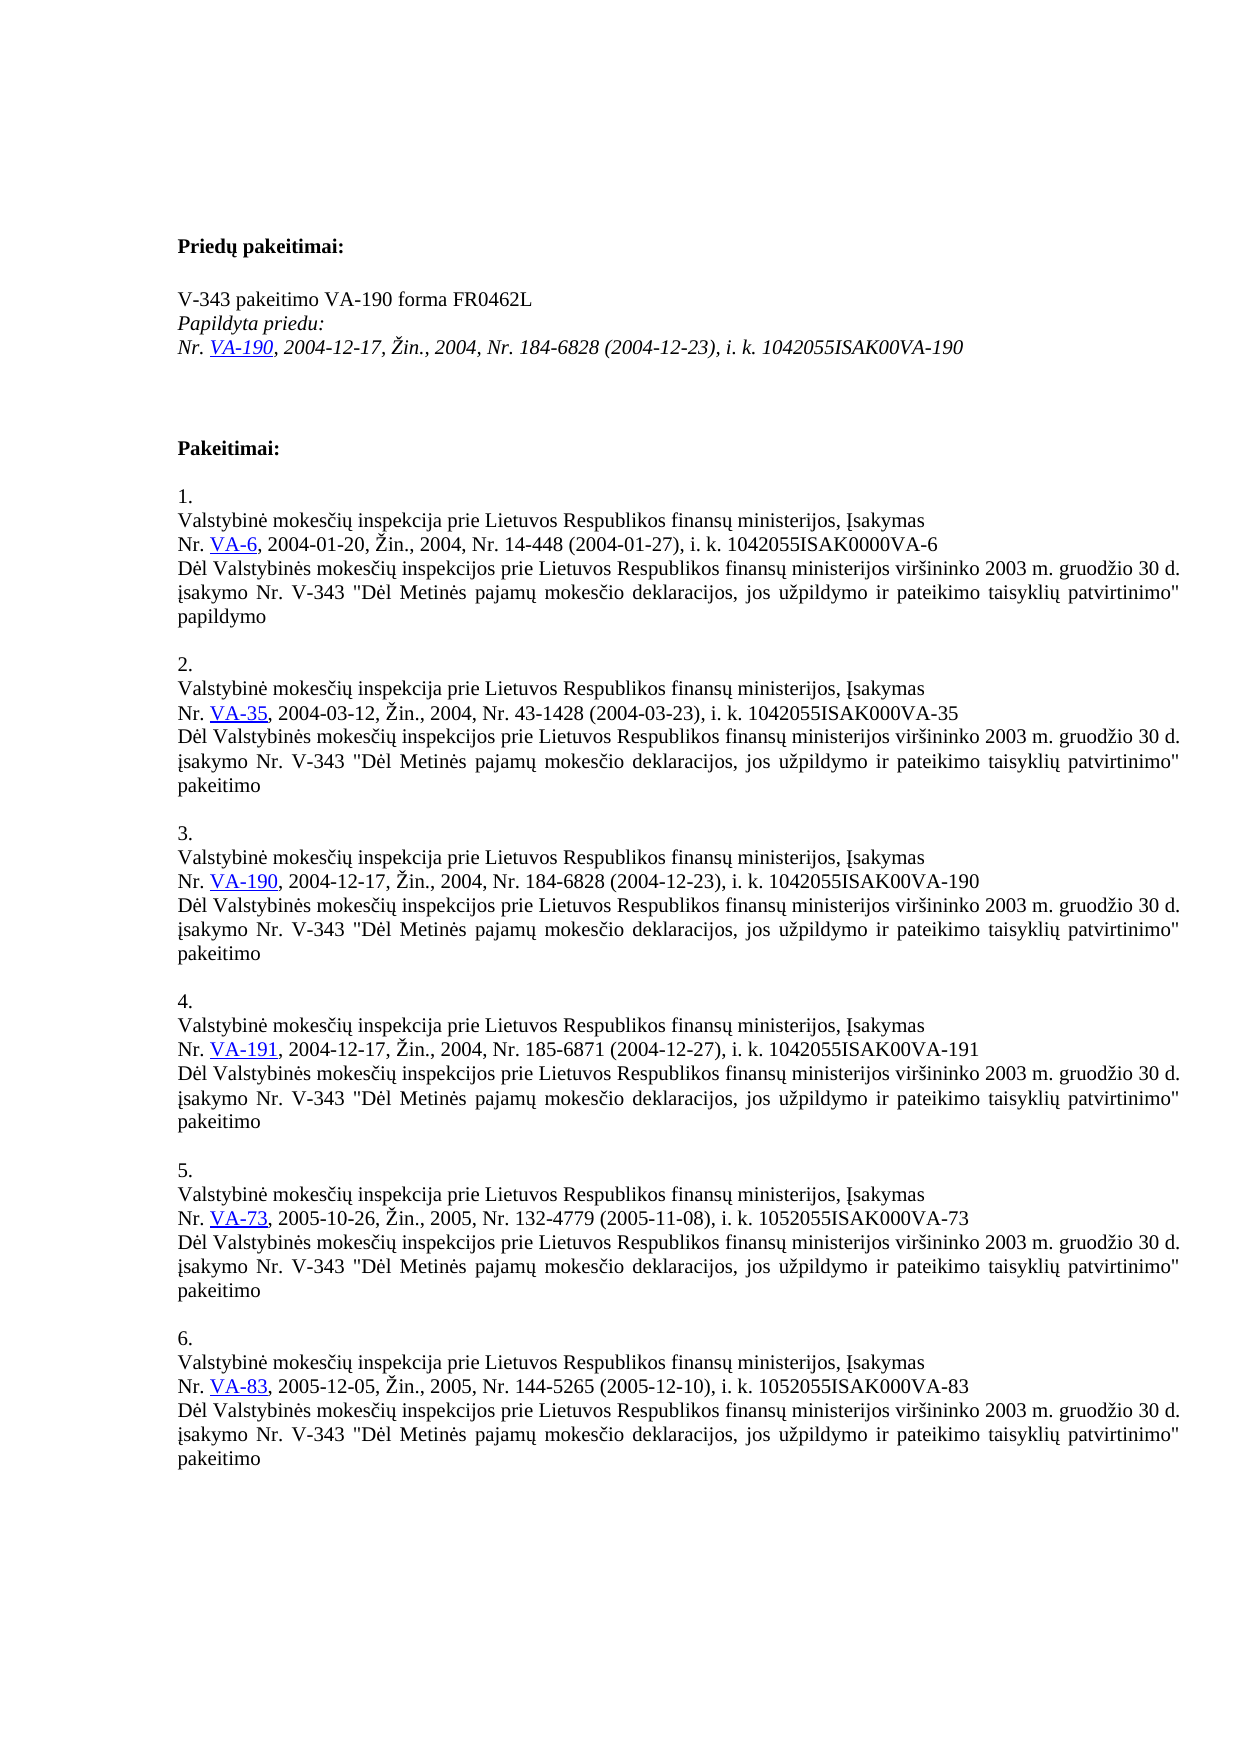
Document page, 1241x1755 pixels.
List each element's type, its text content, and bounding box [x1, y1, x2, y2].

text Nr. VA-35, 2004-03-12, Žin., 2004, Nr. 43-1428 (2004-03-23), i. k. 1042055ISAK000VA-35 [177, 700, 1181, 724]
text Valstybinė mokesčių inspekcija prie Lietuvos Respublikos finansų ministerijos, Įsakymas [177, 676, 1181, 700]
text 1. [177, 484, 1181, 508]
text Dėl Valstybinės mokesčių inspekcijos prie Lietuvos Respublikos finansų ministerijos viršininko 2003 m. gruodžio 30 d. įsakymo Nr. V-343 "Dėl Metinės pajamų mokesčio deklaracijos, jos užpildymo ir pateikimo taisyklių patvirtinimo" pakeitimo [177, 1398, 1181, 1470]
text Nr. VA-191, 2004-12-17, Žin., 2004, Nr. 185-6871 (2004-12-27), i. k. 1042055ISAK00VA-191 [177, 1037, 1181, 1061]
text Valstybinė mokesčių inspekcija prie Lietuvos Respublikos finansų ministerijos, Įsakymas [177, 1182, 1181, 1206]
text Priedų pakeitimai: [177, 234, 1181, 258]
text Valstybinė mokesčių inspekcija prie Lietuvos Respublikos finansų ministerijos, Įsakymas [177, 845, 1181, 869]
text V-343 pakeitimo VA-190 forma FR0462L [177, 287, 1181, 311]
text Nr. VA-73, 2005-10-26, Žin., 2005, Nr. 132-4779 (2005-11-08), i. k. 1052055ISAK000VA-73 [177, 1206, 1181, 1230]
text Valstybinė mokesčių inspekcija prie Lietuvos Respublikos finansų ministerijos, Įsakymas [177, 508, 1181, 532]
text Nr. VA-190, 2004-12-17, Žin., 2004, Nr. 184-6828 (2004-12-23), i. k. 1042055ISAK00VA-190 [177, 869, 1181, 893]
text 6. [177, 1326, 1181, 1350]
text Valstybinė mokesčių inspekcija prie Lietuvos Respublikos finansų ministerijos, Įsakymas [177, 1013, 1181, 1037]
text Nr. VA-190, 2004-12-17, Žin., 2004, Nr. 184-6828 (2004-12-23), i. k. 1042055ISAK00VA-190 [177, 335, 1181, 359]
text 4. [177, 989, 1181, 1013]
text Nr. VA-83, 2005-12-05, Žin., 2005, Nr. 144-5265 (2005-12-10), i. k. 1052055ISAK000VA-83 [177, 1374, 1181, 1398]
text Dėl Valstybinės mokesčių inspekcijos prie Lietuvos Respublikos finansų ministerijos viršininko 2003 m. gruodžio 30 d. įsakymo Nr. V-343 "Dėl Metinės pajamų mokesčio deklaracijos, jos užpildymo ir pateikimo taisyklių patvirtinimo" pakeitimo [177, 1230, 1181, 1302]
text 2. [177, 652, 1181, 676]
text Dėl Valstybinės mokesčių inspekcijos prie Lietuvos Respublikos finansų ministerijos viršininko 2003 m. gruodžio 30 d. įsakymo Nr. V-343 "Dėl Metinės pajamų mokesčio deklaracijos, jos užpildymo ir pateikimo taisyklių patvirtinimo" pakeitimo [177, 1061, 1181, 1133]
text 5. [177, 1158, 1181, 1182]
text Nr. VA-6, 2004-01-20, Žin., 2004, Nr. 14-448 (2004-01-27), i. k. 1042055ISAK0000VA-6 [177, 532, 1181, 556]
text Pakeitimai: [177, 436, 1181, 460]
text Valstybinė mokesčių inspekcija prie Lietuvos Respublikos finansų ministerijos, Įsakymas [177, 1350, 1181, 1374]
text Dėl Valstybinės mokesčių inspekcijos prie Lietuvos Respublikos finansų ministerijos viršininko 2003 m. gruodžio 30 d. įsakymo Nr. V-343 "Dėl Metinės pajamų mokesčio deklaracijos, jos užpildymo ir pateikimo taisyklių patvirtinimo" papildymo [177, 556, 1181, 628]
text Papildyta priedu: [177, 311, 1181, 335]
text Dėl Valstybinės mokesčių inspekcijos prie Lietuvos Respublikos finansų ministerijos viršininko 2003 m. gruodžio 30 d. įsakymo Nr. V-343 "Dėl Metinės pajamų mokesčio deklaracijos, jos užpildymo ir pateikimo taisyklių patvirtinimo" pakeitimo [177, 724, 1181, 797]
text 3. [177, 821, 1181, 845]
text Dėl Valstybinės mokesčių inspekcijos prie Lietuvos Respublikos finansų ministerijos viršininko 2003 m. gruodžio 30 d. įsakymo Nr. V-343 "Dėl Metinės pajamų mokesčio deklaracijos, jos užpildymo ir pateikimo taisyklių patvirtinimo" pakeitimo [177, 893, 1181, 965]
